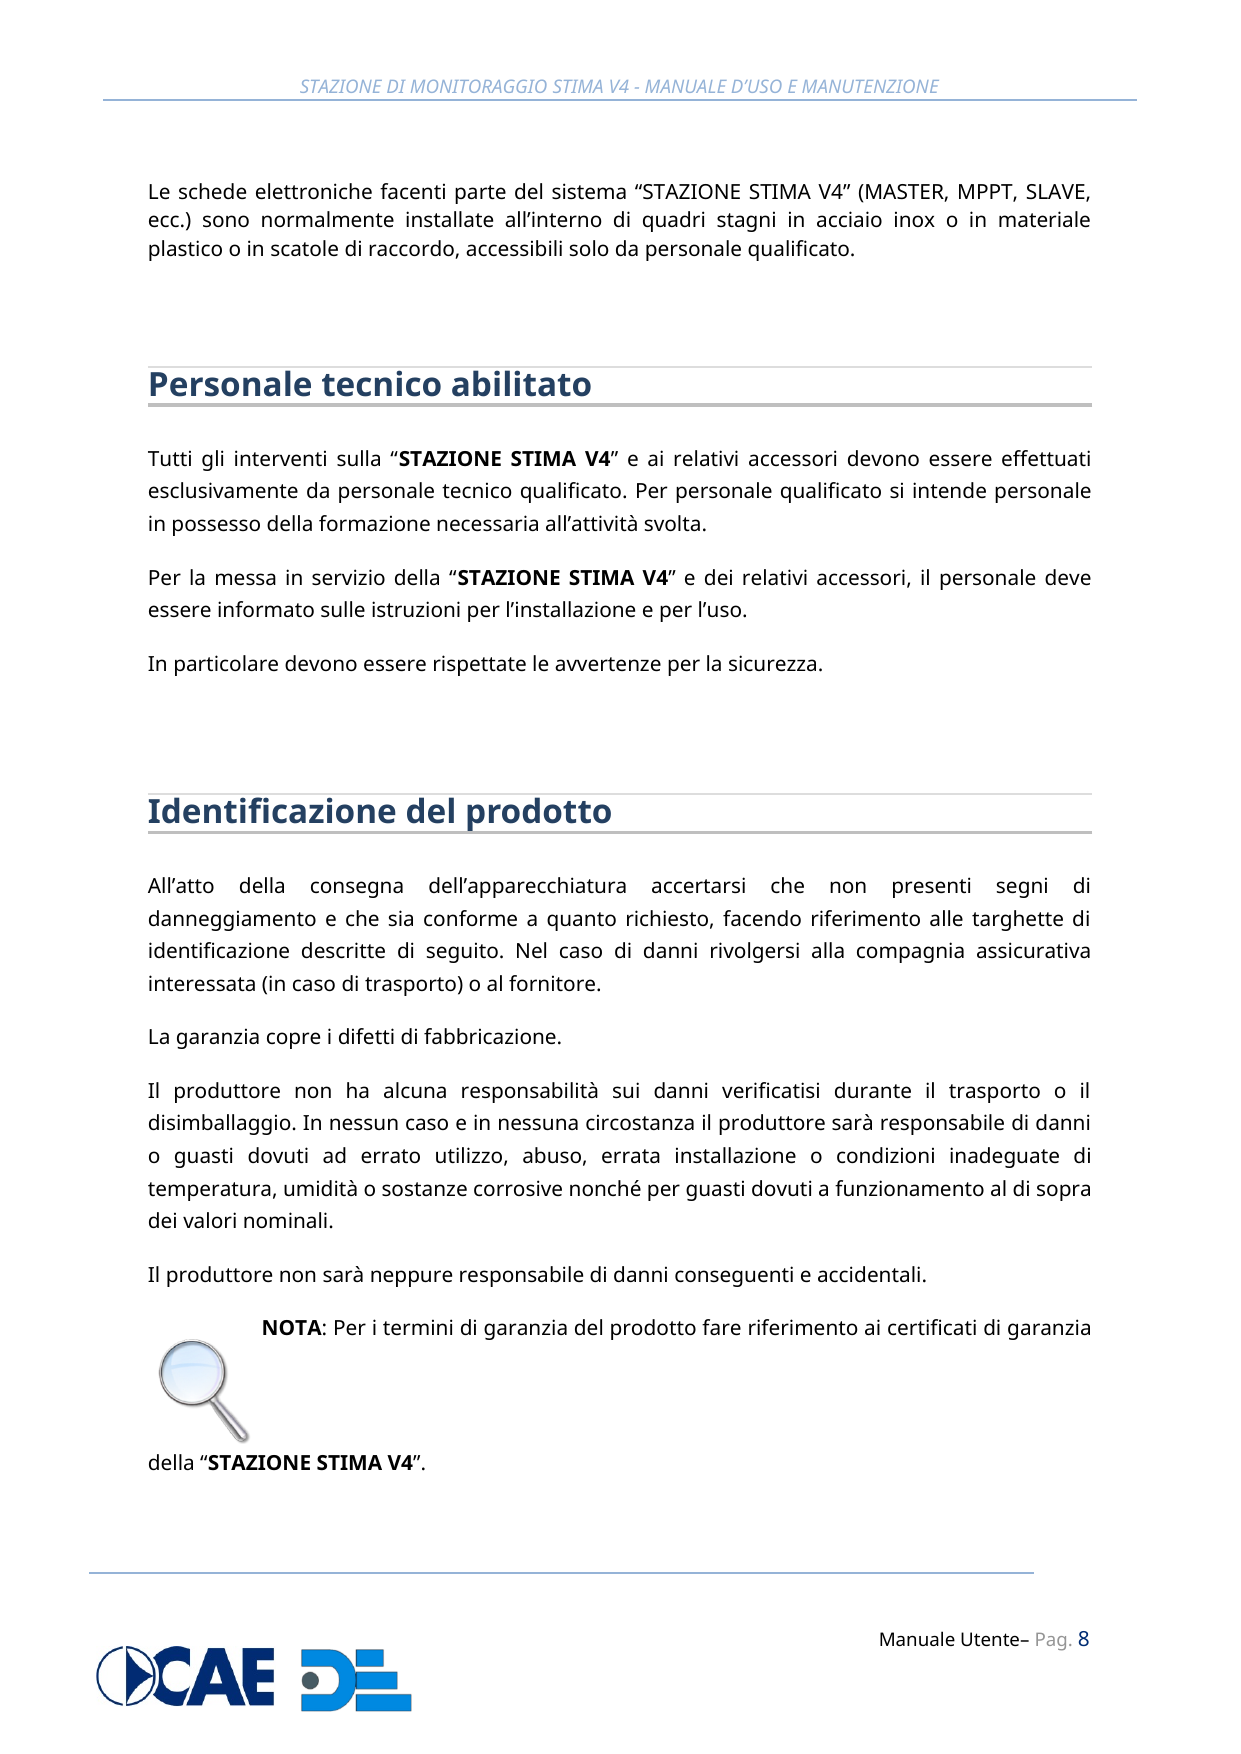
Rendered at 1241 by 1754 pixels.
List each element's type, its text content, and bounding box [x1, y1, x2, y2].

subtitle Personale tecnico abilitato [148, 368, 1092, 403]
text Per la messa in servizio della “STAZIONE STIMA V4” e dei relativi accessori, il personale deve essere informato sulle istruzioni per l’installazione e per l’uso. [148, 563, 1092, 624]
text Il produttore non sarà neppure responsabile di danni conseguenti e accidentali. [148, 1260, 1092, 1288]
text Le schede elettroniche facenti parte del sistema “STAZIONE STIMA V4” (MASTER, MPPT, SLAVE, ecc.) sono normalmente installate all’interno di quadri stagni in acciaio inox o in materiale plastico o in scatole di raccordo, accessibili solo da personale qualificato. [148, 177, 1092, 262]
text All’atto della consegna dell’apparecchiatura accertarsi che non presenti segni di danneggiamento e che sia conforme a quanto richiesto, facendo riferimento alle targhette di identificazione descritte di seguito. Nel caso di danni rivolgersi alla compagnia assicurativa interessata (in caso di trasporto) o al fornitore. [148, 871, 1092, 997]
text NOTA: Per i termini di garanzia del prodotto fare riferimento ai certificati di garanzia della “STAZIONE STIMA V4”. [148, 1313, 1092, 1476]
text Il produttore non ha alcuna responsabilità sui danni verificatisi durante il trasporto o il disimballaggio. In nessun caso e in nessuna circostanza il produttore sarà responsabile di danni o guasti dovuti ad errato utilizzo, abuso, errata installazione o condizioni inadeguate di temperatura, umidità o sostanze corrosive nonché per guasti dovuti a funzionamento al di sopra dei valori nominali. [148, 1076, 1092, 1235]
text Tutti gli interventi sulla “STAZIONE STIMA V4” e ai relativi accessori devono essere effettuati esclusivamente da personale tecnico qualificato. Per personale qualificato si intende personale in possesso della formazione necessaria all’attività svolta. [148, 444, 1092, 538]
text La garanzia copre i difetti di fabbricazione. [148, 1022, 1092, 1051]
subtitle Identificazione del prodotto [148, 795, 1092, 831]
text In particolare devono essere rispettate le avvertenze per la sicurezza. [148, 649, 1092, 677]
